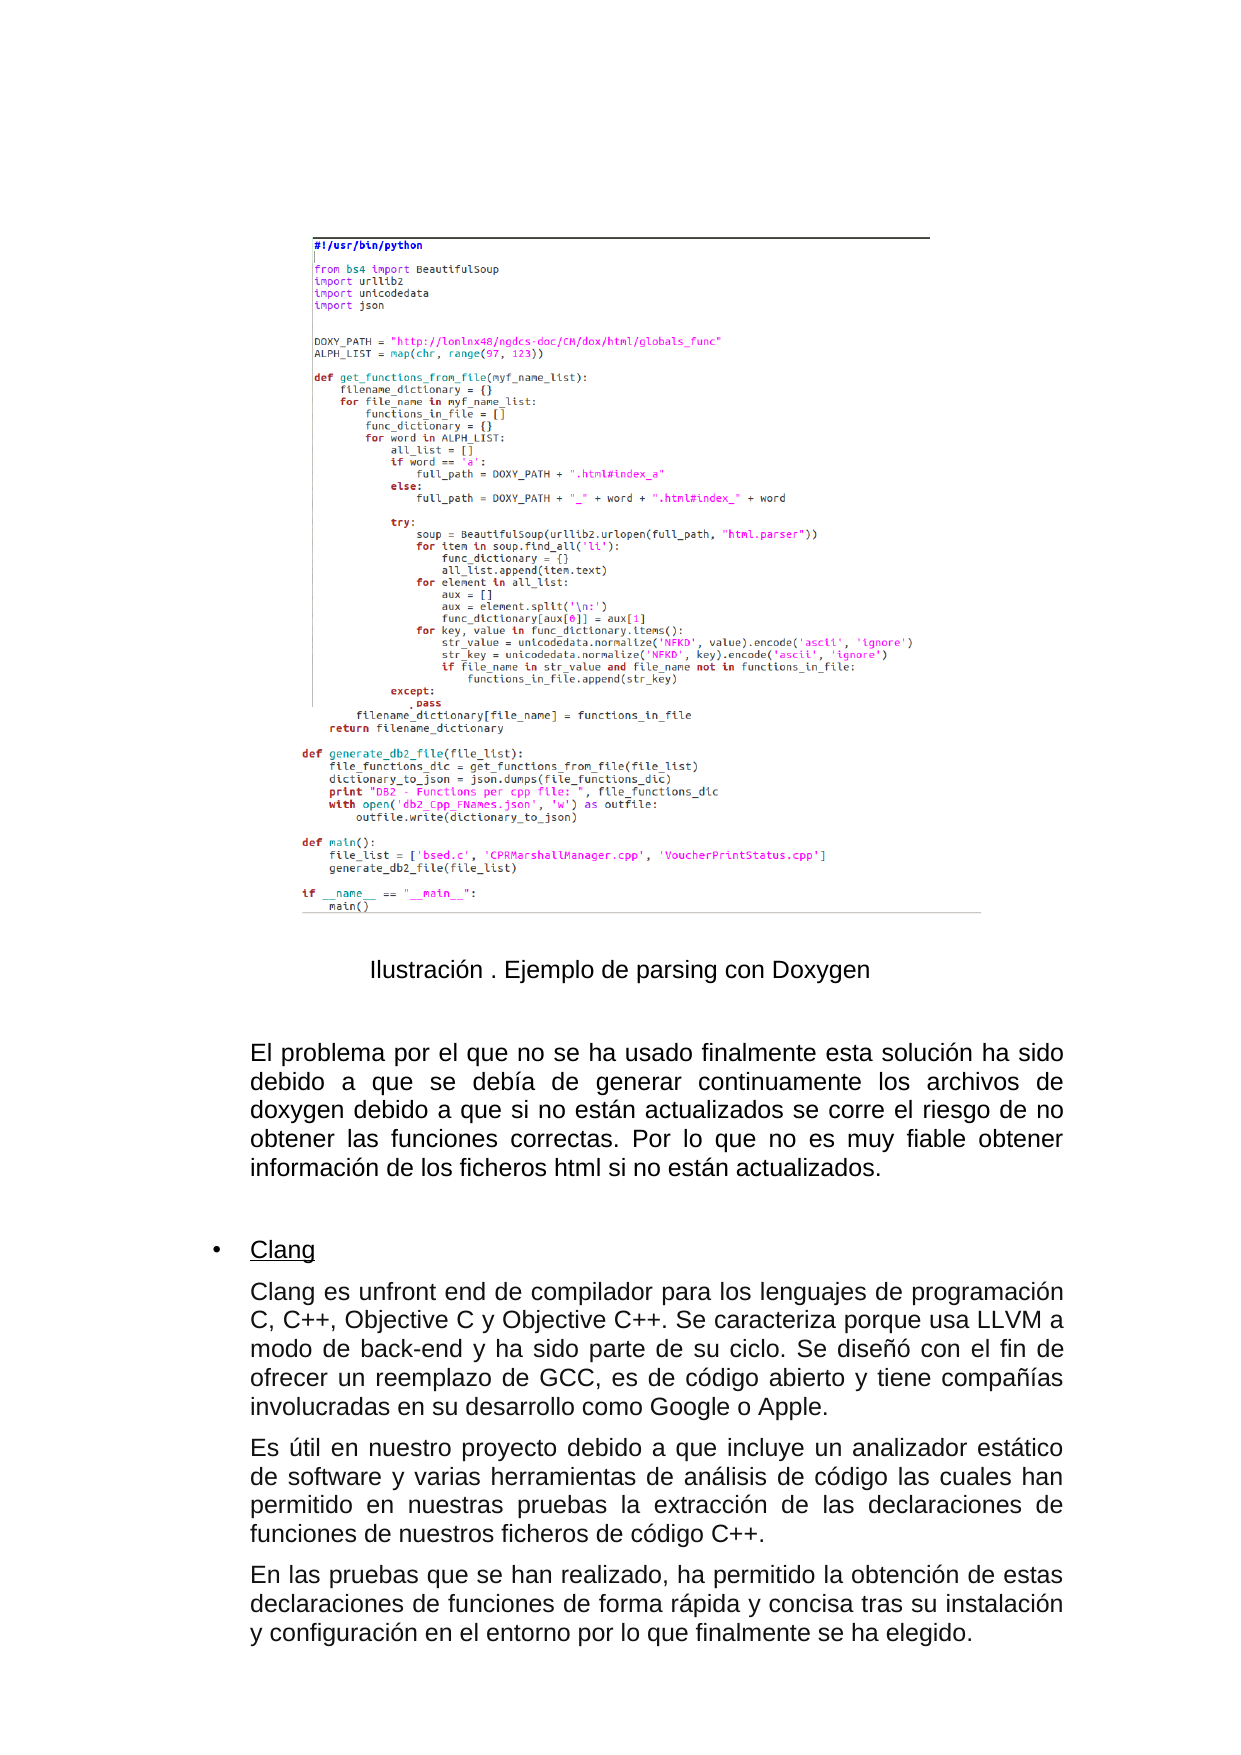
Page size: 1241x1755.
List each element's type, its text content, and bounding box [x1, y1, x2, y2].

list Es útil en nuestro proyecto debido a que incluye un analizador estático de software y varias herramientas de análisis de código las cuales han permitido en nuestras pruebas la extracción de las declaraciones de funciones de nuestros ficheros de código C++. [212, 1433, 1065, 1548]
list Clang es unfront end de compilador para los lenguajes de programación C, C++, Objective C y Objective C++. Se caracteriza porque usa LLVM a modo de back-end y ha sido parte de su ciclo. Se diseñó con el fin de ofrecer un reemplazo de GCC, es de código abierto y tiene compañías involucradas en su desarrollo como Google o Apple. [212, 1277, 1065, 1420]
text El problema por el que no se ha usado finalmente esta solución ha sido debido a que se debía de generar continuamente los archivos de doxygen debido a que si no están actualizados se corre el riesgo de no obtener las funciones correctas. Por lo que no es muy fiable obtener información de los ficheros html si no están actualizados. [250, 1038, 1065, 1181]
list En las pruebas que se han realizado, ha permitido la obtención de estas declaraciones de funciones de forma rápida y concisa tras su instalación y configuración en el entorno por lo que finalmente se ha elegido. [212, 1560, 1065, 1647]
text Ilustración . Ejemplo de parsing con Doxygen [175, 955, 1065, 984]
picture [302, 237, 982, 914]
list Clang [212, 1235, 1065, 1264]
